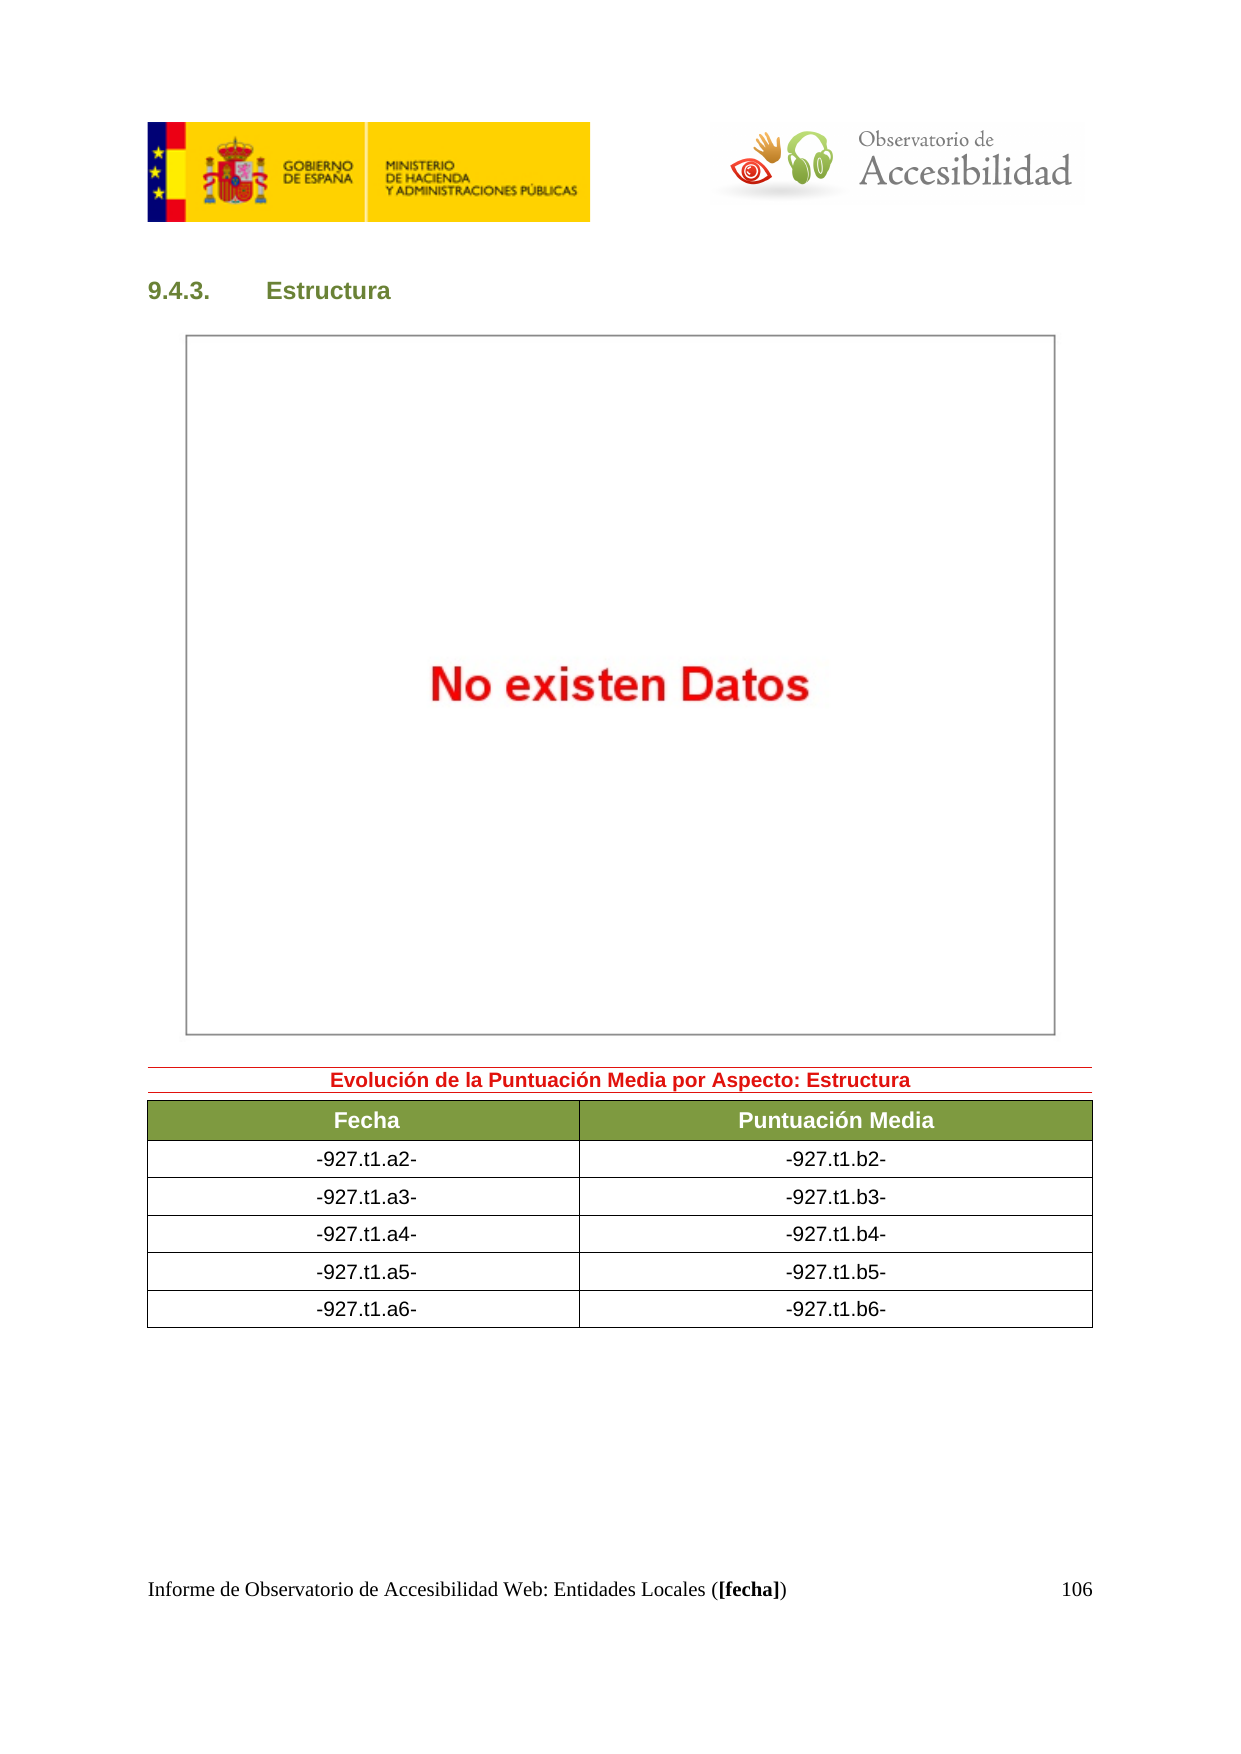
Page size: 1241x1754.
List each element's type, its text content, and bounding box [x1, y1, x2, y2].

table_cell -927.t1.a4- [148, 1216, 579, 1252]
table_cell -927.t1.b4- [580, 1216, 1092, 1252]
table_cell -927.t1.b2- [580, 1141, 1092, 1177]
picture [178, 332, 1062, 1042]
list Estructura [148, 276, 1092, 304]
table_cell -927.t1.a2- [148, 1141, 579, 1177]
table_cell -927.t1.b3- [580, 1178, 1092, 1215]
picture [710, 122, 1086, 205]
table_cell -927.t1.b5- [580, 1253, 1092, 1290]
table_cell -927.t1.a3- [148, 1178, 579, 1215]
table_cell -927.t1.b6- [580, 1291, 1092, 1327]
table_header Puntuación Media [580, 1101, 1092, 1140]
table_header Fecha [148, 1101, 579, 1140]
table_cell -927.t1.a5- [148, 1253, 579, 1290]
table_cell -927.t1.a6- [148, 1291, 579, 1327]
picture [147, 122, 591, 222]
text Evolución de la Puntuación Media por Aspecto: Estructura [148, 1068, 1092, 1092]
